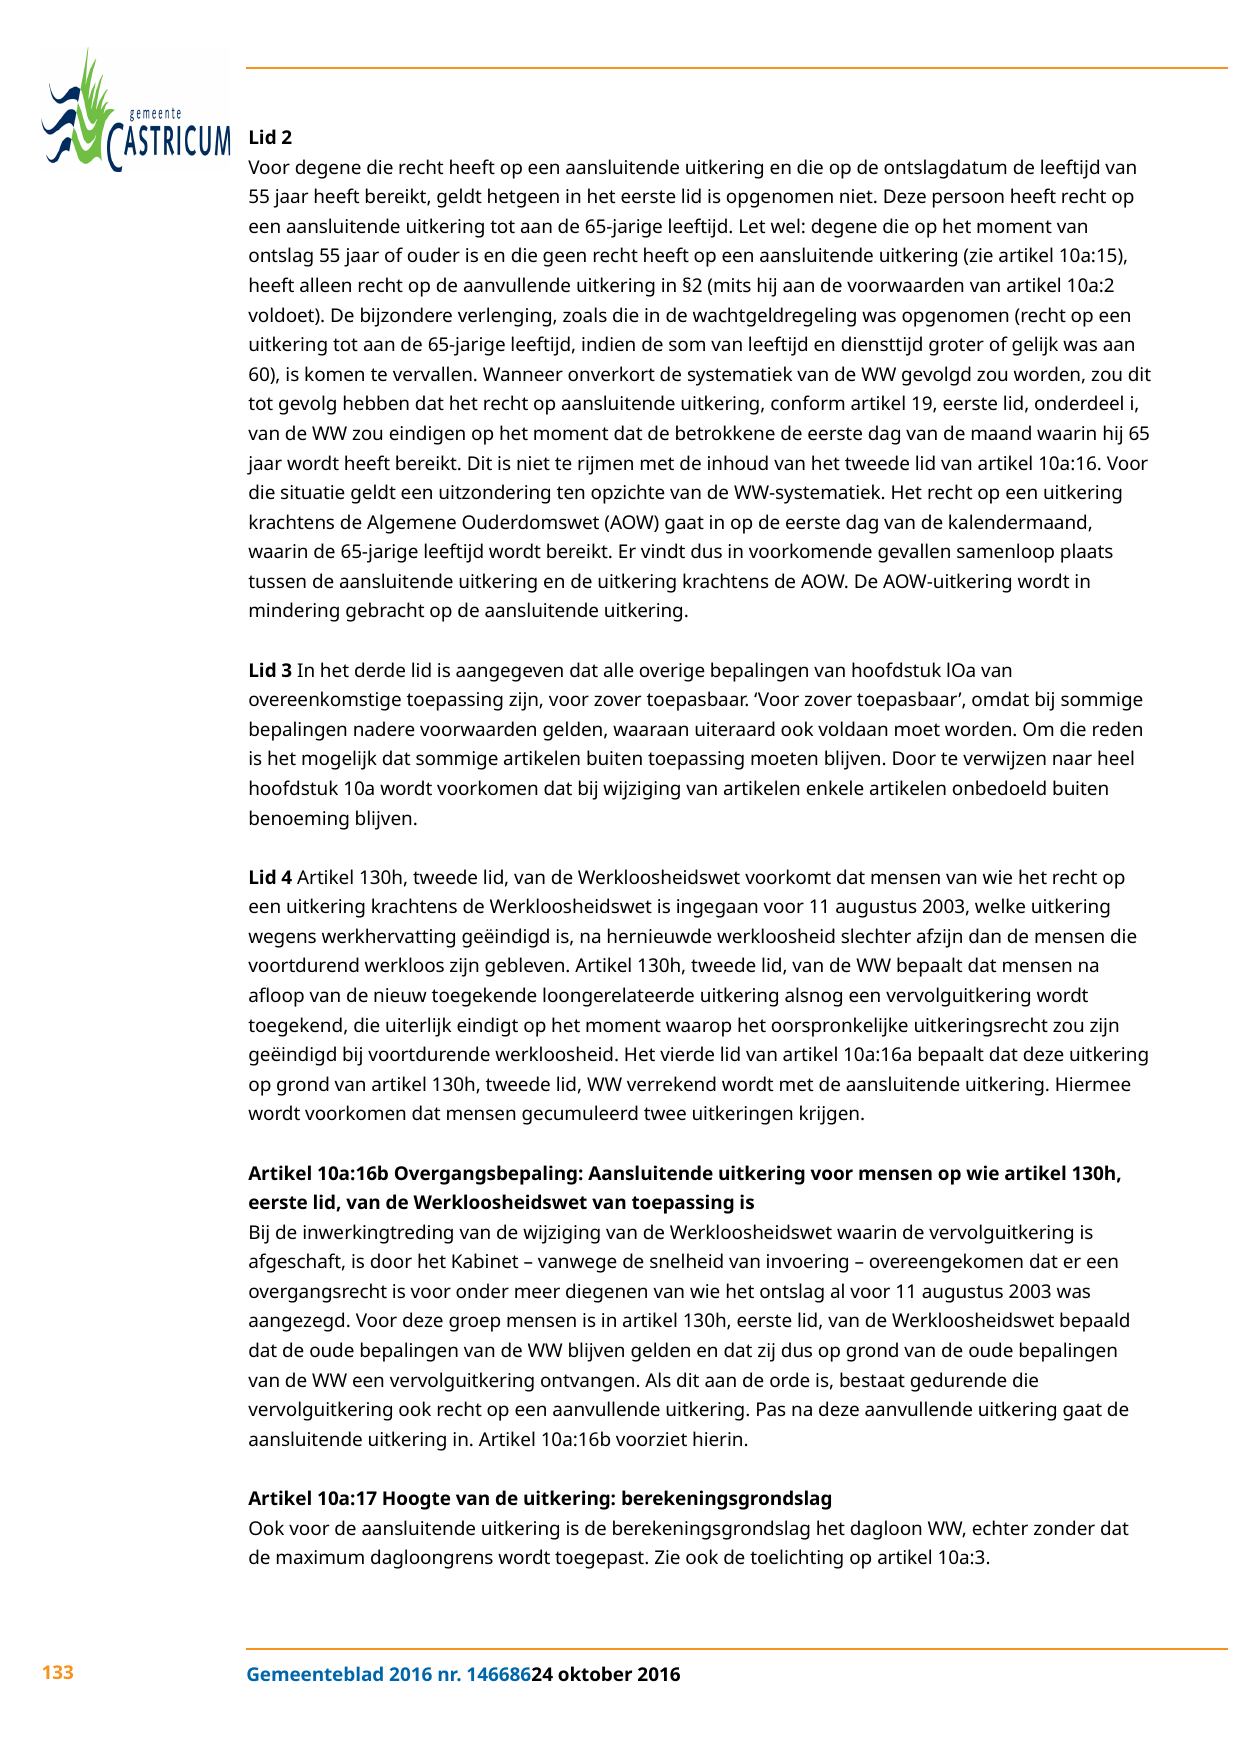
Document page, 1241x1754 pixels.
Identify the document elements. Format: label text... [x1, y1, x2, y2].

text Lid 2 [248, 124, 1152, 150]
text Artikel 10a:16b Overgangsbepaling: Aansluitende uitkering voor mensen op wie artikel 130h, eerste lid, van de Werkloosheidswet van toepassing is [248, 1160, 1152, 1215]
text Voor degene die recht heeft op een aansluitende uitkering en die op de ontslagdatum de leeftijd van 55 jaar heeft bereikt, geldt hetgeen in het eerste lid is opgenomen niet. Deze persoon heeft recht op een aansluitende uitkering tot aan de 65-jarige leeftijd. Let wel: degene die op het moment van ontslag 55 jaar of ouder is en die geen recht heeft op een aansluitende uitkering (zie artikel 10a:15), heeft alleen recht op de aanvullende uitkering in §2 (mits hij aan de voorwaarden van artikel 10a:2 voldoet). De bijzondere verlenging, zoals die in de wachtgeldregeling was opgenomen (recht op een uitkering tot aan de 65-jarige leeftijd, indien de som van leeftijd en diensttijd groter of gelijk was aan 60), is komen te vervallen. Wanneer onverkort de systematiek van de WW gevolgd zou worden, zou dit tot gevolg hebben dat het recht op aansluitende uitkering, conform artikel 19, eerste lid, onderdeel i, van de WW zou eindigen op het moment dat de betrokkene de eerste dag van de maand waarin hij 65 jaar wordt heeft bereikt. Dit is niet te rijmen met de inhoud van het tweede lid van artikel 10a:16. Voor die situatie geldt een uitzondering ten opzichte van de WW-systematiek. Het recht op een uitkering krachtens de Algemene Ouderdomswet (AOW) gaat in op de eerste dag van de kalendermaand, waarin de 65-jarige leeftijd wordt bereikt. Er vindt dus in voorkomende gevallen samenloop plaats tussen de aansluitende uitkering en de uitkering krachtens de AOW. De AOW-uitkering wordt in mindering gebracht op de aansluitende uitkering. [248, 154, 1152, 623]
text Bij de inwerkingtreding van de wijziging van de Werkloosheidswet waarin de vervolguitkering is afgeschaft, is door het Kabinet – vanwege de snelheid van invoering – overeengekomen dat er een overgangsrecht is voor onder meer diegenen van wie het ontslag al voor 11 augustus 2003 was aangezegd. Voor deze groep mensen is in artikel 130h, eerste lid, van de Werkloosheidswet bepaald dat de oude bepalingen van de WW blijven gelden en dat zij dus op grond van de oude bepalingen van de WW een vervolguitkering ontvangen. Als dit aan de orde is, bestaat gedurende die vervolguitkering ook recht op een aanvullende uitkering. Pas na deze aanvullende uitkering gaat de aansluitende uitkering in. Artikel 10a:16b voorziet hierin. [248, 1219, 1152, 1452]
text Artikel 10a:17 Hoogte van de uitkering: berekeningsgrondslag [248, 1485, 1152, 1511]
picture [41, 47, 231, 172]
text Ook voor de aansluitende uitkering is de berekeningsgrondslag het dagloon WW, echter zonder dat de maximum dagloongrens wordt toegepast. Zie ook de toelichting op artikel 10a:3. [248, 1515, 1152, 1570]
text Lid 3 In het derde lid is aangegeven dat alle overige bepalingen van hoofdstuk lOa van overeenkomstige toepassing zijn, voor zover toepasbaar. ‘Voor zover toepasbaar’, omdat bij sommige bepalingen nadere voorwaarden gelden, waaraan uiteraard ook voldaan moet worden. Om die reden is het mogelijk dat sommige artikelen buiten toepassing moeten blijven. Door te verwijzen naar heel hoofdstuk 10a wordt voorkomen dat bij wijziging van artikelen enkele artikelen onbedoeld buiten benoeming blijven. [248, 657, 1152, 831]
text Lid 4 Artikel 130h, tweede lid, van de Werkloosheidswet voorkomt dat mensen van wie het recht op een uitkering krachtens de Werkloosheidswet is ingegaan voor 11 augustus 2003, welke uitkering wegens werkhervatting geëindigd is, na hernieuwde werkloosheid slechter afzijn dan de mensen die voortdurend werkloos zijn gebleven. Artikel 130h, tweede lid, van de WW bepaalt dat mensen na afloop van de nieuw toegekende loongerelateerde uitkering alsnog een vervolguitkering wordt toegekend, die uiterlijk eindigt op het moment waarop het oorspronkelijke uitkeringsrecht zou zijn geëindigd bij voortdurende werkloosheid. Het vierde lid van artikel 10a:16a bepaalt dat deze uitkering op grond van artikel 130h, tweede lid, WW verrekend wordt met de aansluitende uitkering. Hiermee wordt voorkomen dat mensen gecumuleerd twee uitkeringen krijgen. [248, 864, 1152, 1126]
